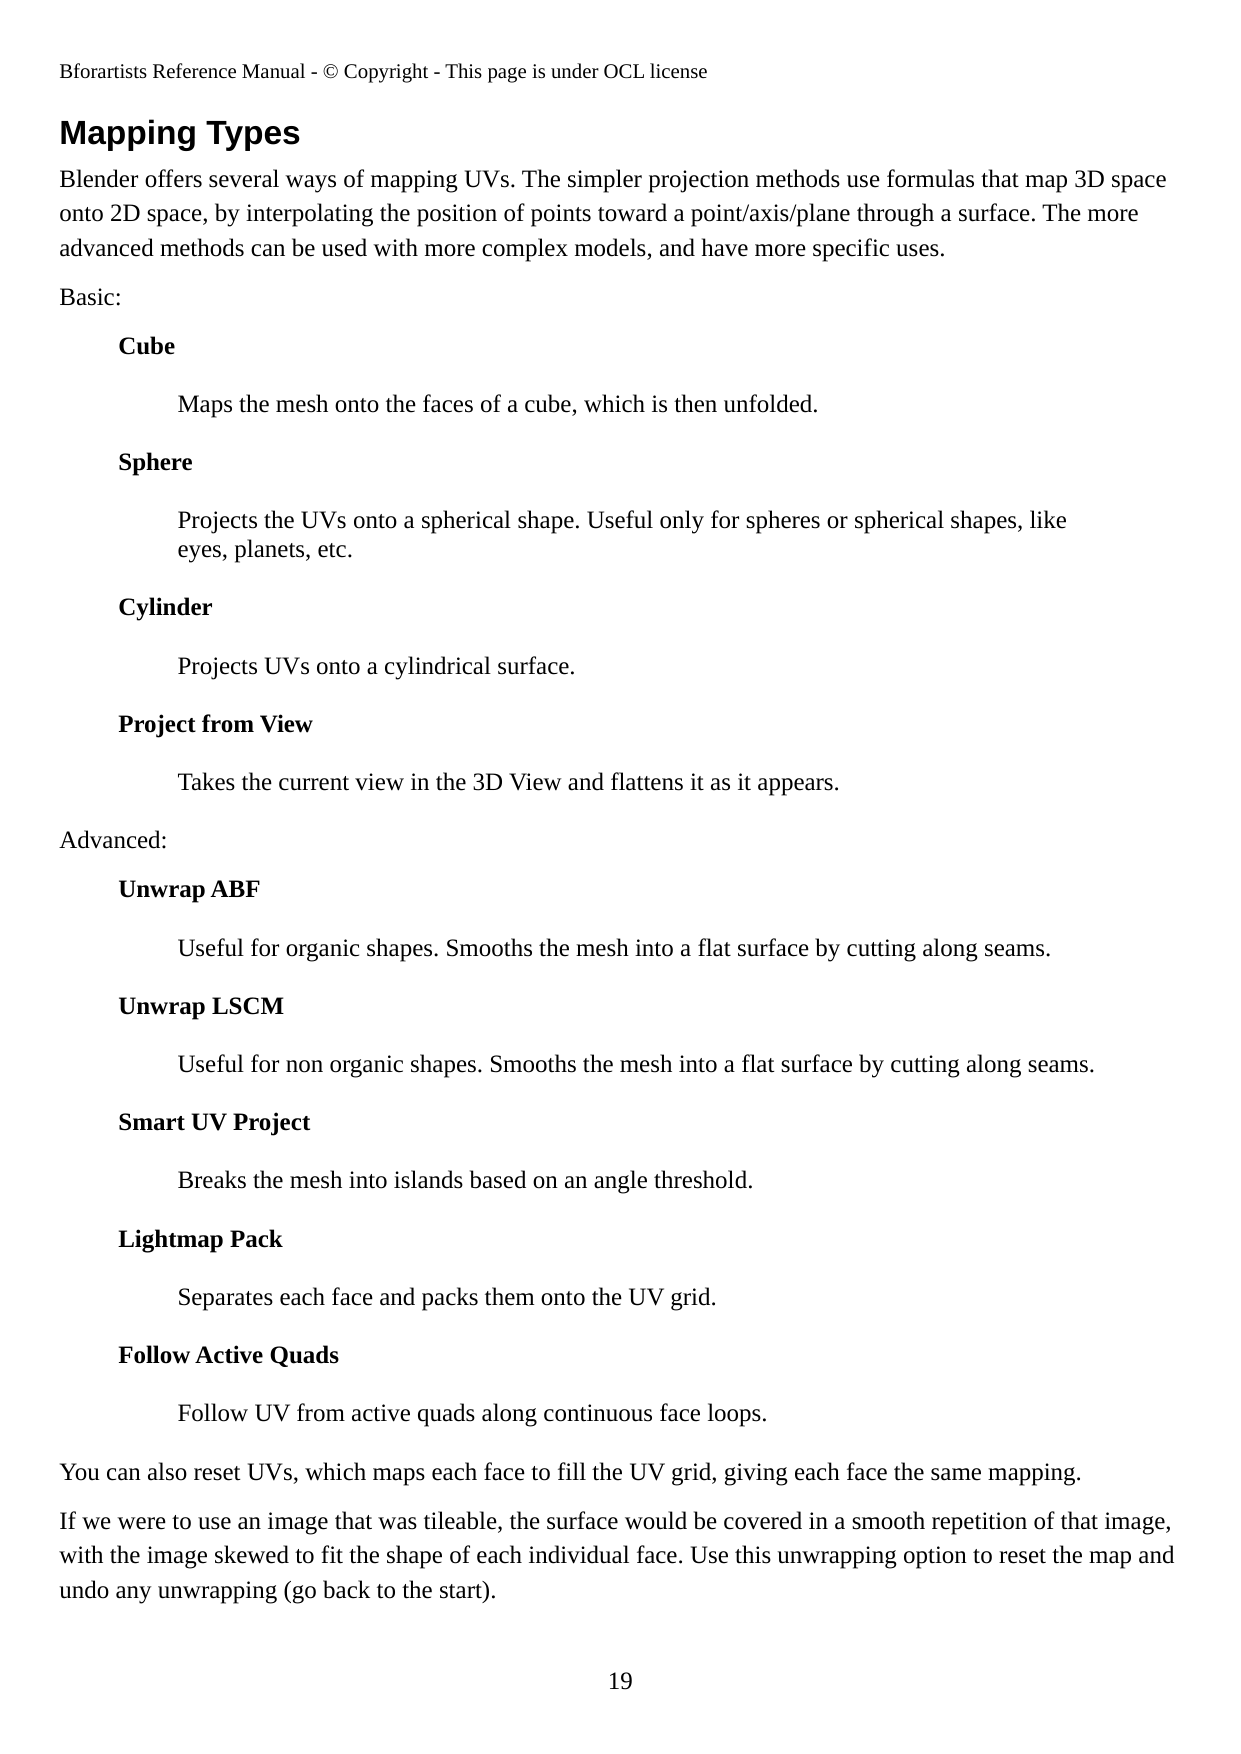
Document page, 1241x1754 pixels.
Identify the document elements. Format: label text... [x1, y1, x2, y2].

list Projects UVs onto a cylindrical surface. [177, 651, 1122, 679]
list Follow UV from active quads along continuous face loops. [177, 1398, 1122, 1427]
text If we were to use an image that was tileable, the surface would be covered in a smooth repetition of that image, with the image skewed to fit the shape of each individual face. Use this unwrapping option to reset the map and undo any unwrapping (go back to the start). [59, 1506, 1181, 1603]
subtitle Mapping Types [59, 113, 1181, 151]
list Useful for non organic shapes. Smooths the mesh into a flat surface by cutting along seams. [177, 1049, 1122, 1078]
subtitle Cube [118, 331, 1122, 359]
subtitle Unwrap ABF [118, 874, 1122, 903]
list Breaks the mesh into islands based on an angle threshold. [177, 1166, 1122, 1194]
list Useful for organic shapes. Smooths the mesh into a flat surface by cutting along seams. [177, 933, 1122, 961]
list Takes the current view in the 3D View and flattens it as it appears. [177, 767, 1122, 796]
subtitle Project from View [118, 709, 1122, 738]
subtitle Smart UV Project [118, 1107, 1122, 1136]
list Separates each face and packs them onto the UV grid. [177, 1282, 1122, 1311]
list Maps the mesh onto the faces of a cube, which is then unfolded. [177, 389, 1122, 418]
subtitle Follow Active Quads [118, 1340, 1122, 1369]
subtitle Cylinder [118, 592, 1122, 621]
text Advanced: [59, 825, 1181, 854]
subtitle Sphere [118, 447, 1122, 476]
subtitle Unwrap LSCM [118, 991, 1122, 1020]
subtitle Lightmap Pack [118, 1224, 1122, 1253]
list Projects the UVs onto a spherical shape. Useful only for spheres or spherical shapes, like eyes, planets, etc. [177, 506, 1122, 563]
text You can also reset UVs, which maps each face to fill the UV grid, giving each face the same mapping. [59, 1457, 1181, 1486]
text Blender offers several ways of mapping UVs. The simpler projection methods use formulas that map 3D space onto 2D space, by interpolating the position of points toward a point/axis/plane through a surface. The more advanced methods can be used with more complex models, and have more specific uses. [59, 164, 1181, 261]
text Basic: [59, 282, 1181, 311]
